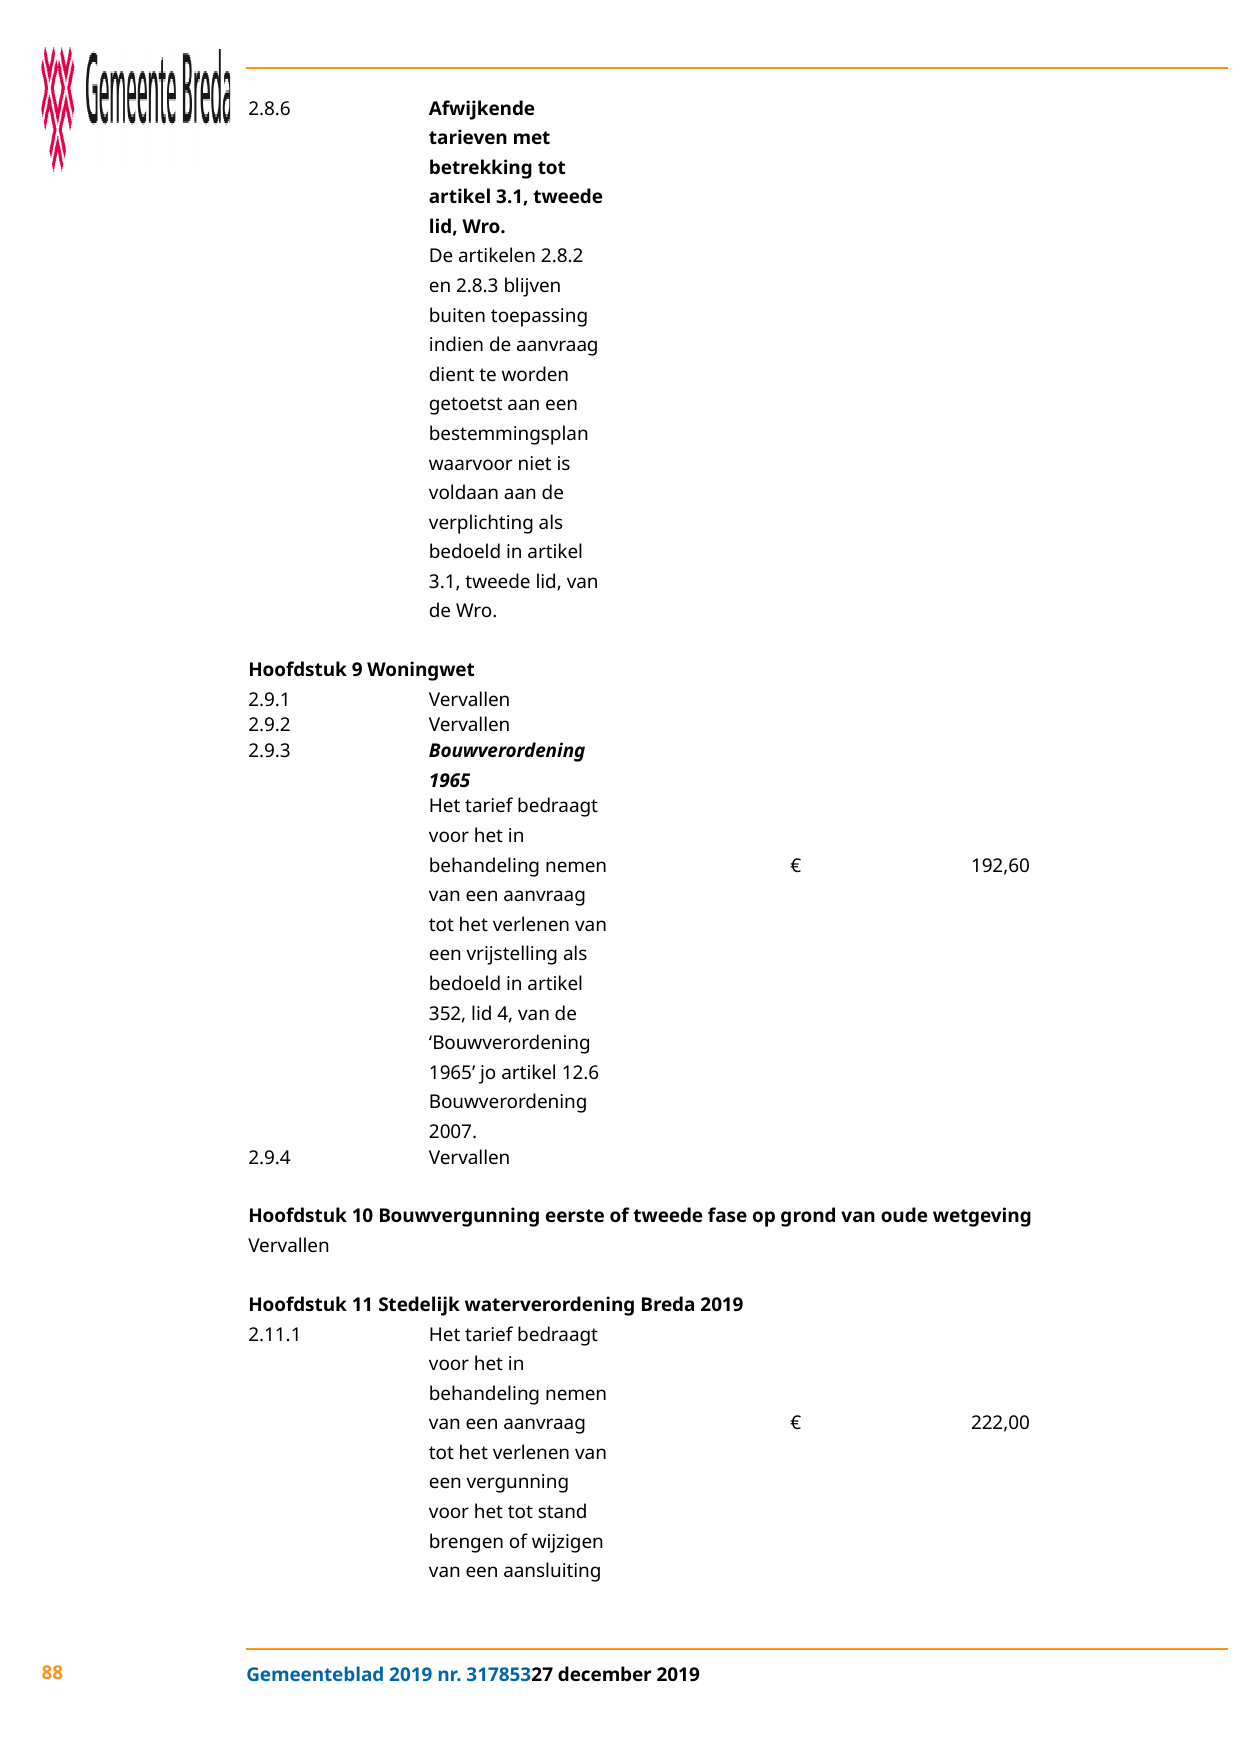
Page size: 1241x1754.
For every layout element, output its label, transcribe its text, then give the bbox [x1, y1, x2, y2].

table_cell Afwijkende tarieven met betrekking tot artikel 3.1, tweede lid, Wro. De artikelen 2.8.2 en 2.8.3 blijven buiten toepassing indien de aanvraag dient te worden getoetst aan een bestemmingsplan waarvoor niet is voldaan aan de verplichting als bedoeld in artikel 3.1, tweede lid, van de Wro. [429, 95, 609, 623]
table_header 2.11.1 [248, 1321, 429, 1583]
text Hoofdstuk 11 Stedelijk waterverordening Breda 2019 [248, 1291, 1152, 1317]
table_cell [609, 793, 790, 1144]
text Hoofdstuk 10 Bouwvergunning eerste of tweede fase op grond van oude wetgeving [248, 1202, 1152, 1228]
table_cell [790, 738, 971, 793]
table_cell 192,60 [971, 793, 1152, 1144]
table_cell 2.9.4 [248, 1144, 429, 1169]
table_header [609, 686, 790, 712]
table_cell [790, 95, 971, 623]
table_header [609, 1321, 790, 1583]
table_header € [790, 1321, 971, 1583]
table_cell Bouwverordening 1965 [429, 738, 609, 793]
table_header 222,00 [971, 1321, 1152, 1583]
table_cell Vervallen [429, 1144, 609, 1169]
table_cell € [790, 793, 971, 1144]
table_cell Het tarief bedraagt voor het in behandeling nemen van een aanvraag tot het verlenen van een vrijstelling als bedoeld in artikel 352, lid 4, van de ‘Bouwverordening 1965’ jo artikel 12.6 Bouwverordening 2007. [429, 793, 609, 1144]
table_cell Vervallen [429, 712, 609, 737]
text Hoofdstuk 9 Woningwet [248, 656, 1152, 682]
table_cell [609, 95, 790, 623]
table_cell [971, 1144, 1152, 1169]
table_cell [971, 738, 1152, 793]
text Vervallen [248, 1232, 1152, 1258]
table_cell 2.9.2 [248, 712, 429, 737]
table_cell [609, 1144, 790, 1169]
table_cell [609, 738, 790, 793]
table_header Het tarief bedraagt voor het in behandeling nemen van een aanvraag tot het verlenen van een vergunning voor het tot stand brengen of wijzigen van een aansluiting [429, 1321, 609, 1583]
table_header Vervallen [429, 686, 609, 712]
table_cell [971, 95, 1152, 623]
table_cell [790, 1144, 971, 1169]
table_cell [248, 793, 429, 1144]
table_header 2.9.1 [248, 686, 429, 712]
picture [41, 47, 231, 172]
table_cell 2.8.6 [248, 95, 429, 623]
table_cell 2.9.3 [248, 738, 429, 793]
